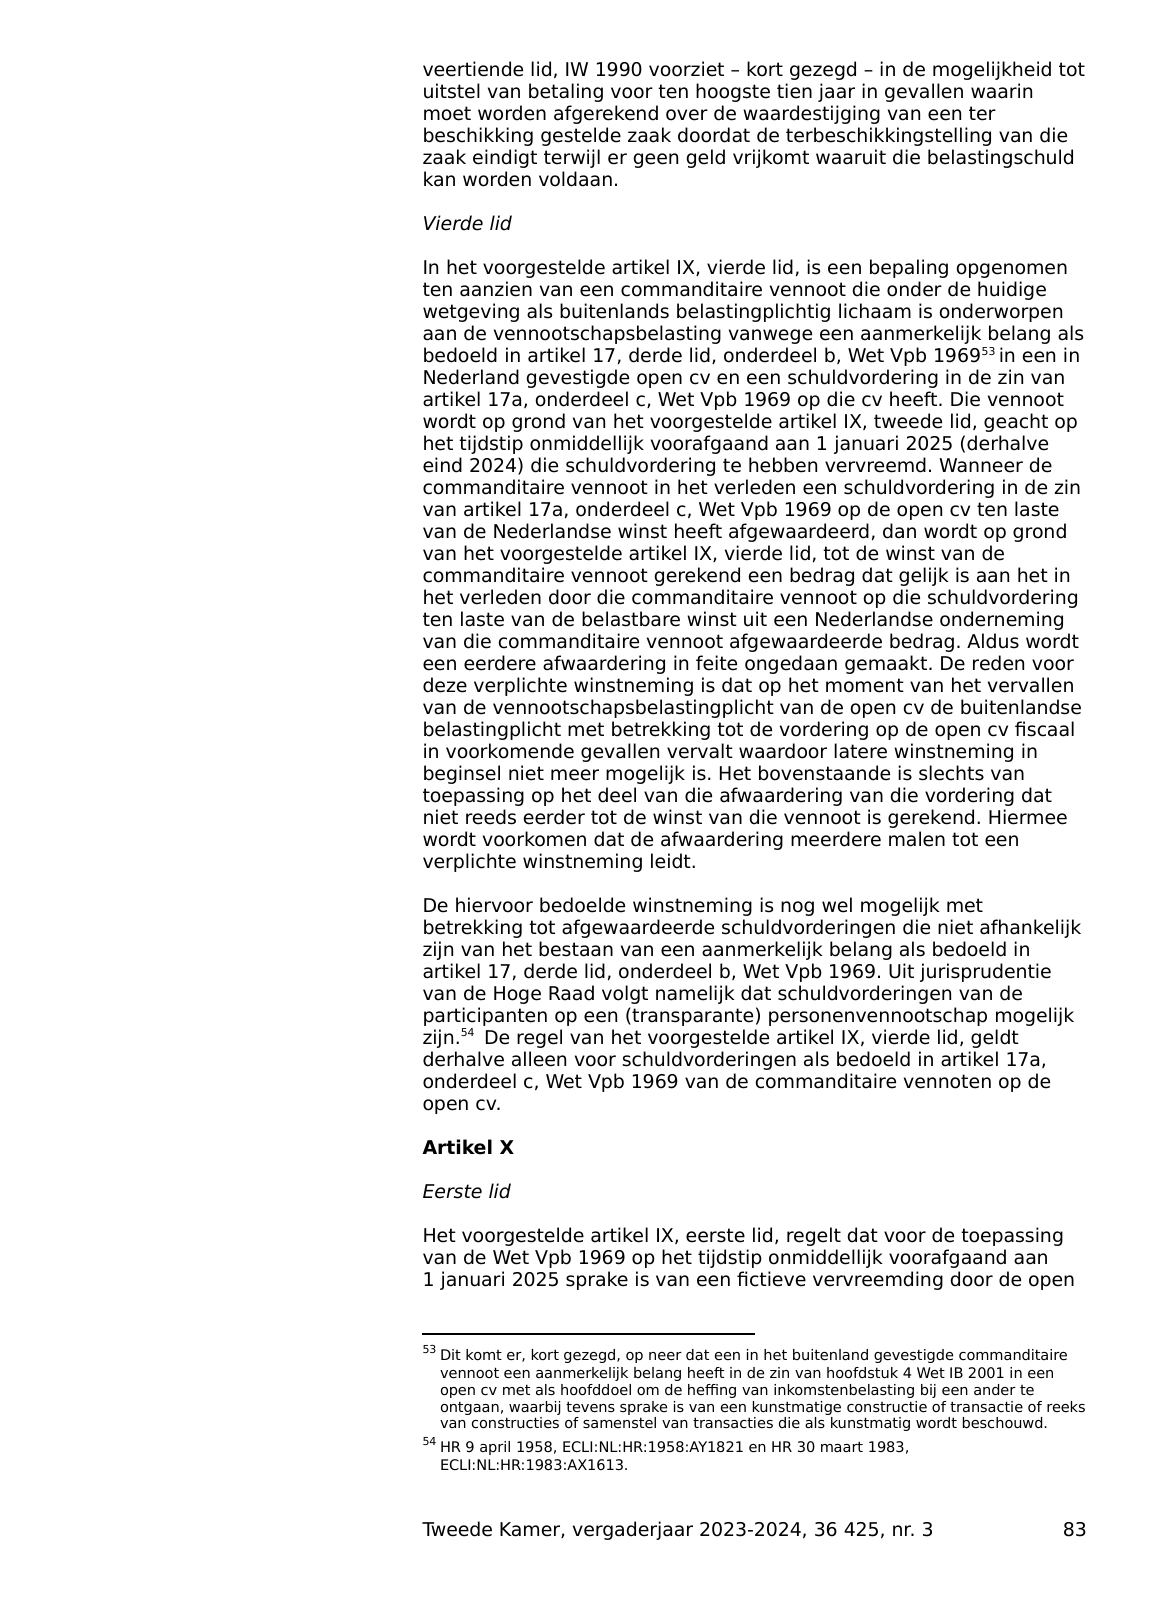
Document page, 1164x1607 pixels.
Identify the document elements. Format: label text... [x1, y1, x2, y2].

subtitle Vierde lid [422, 213, 1087, 235]
text Het voorgestelde artikel IX, eerste lid, regelt dat voor de toepassing van de Wet Vpb 1969 op het tijdstip onmiddellijk voorafgaand aan 1 januari 2025 sprake is van een fictieve vervreemding door de open [422, 1225, 1087, 1291]
text In het voorgestelde artikel IX, vierde lid, is een bepaling opgenomen ten aanzien van een commanditaire vennoot die onder de huidige wetgeving als buitenlands belastingplichtig lichaam is onderworpen aan de vennootschapsbelasting vanwege een aanmerkelijk belang als bedoeld in artikel 17, derde lid, onderdeel b, Wet Vpb 1969in een in Nederland gevestigde open cv en een schuldvordering in de zin van artikel 17a, onderdeel c, Wet Vpb 1969 op die cv heeft. Die vennoot wordt op grond van het voorgestelde artikel IX, tweede lid, geacht op het tijdstip onmiddellijk voorafgaand aan 1 januari 2025 (derhalve eind 2024) die schuldvordering te hebben vervreemd. Wanneer de commanditaire vennoot in het verleden een schuldvordering in de zin van artikel 17a, onderdeel c, Wet Vpb 1969 op de open cv ten laste van de Nederlandse winst heeft afgewaardeerd, dan wordt op grond van het voorgestelde artikel IX, vierde lid, tot de winst van de commanditaire vennoot gerekend een bedrag dat gelijk is aan het in het verleden door die commanditaire vennoot op die schuldvordering ten laste van de belastbare winst uit een Nederlandse onderneming van die commanditaire vennoot afgewaardeerde bedrag. Aldus wordt een eerdere afwaardering in feite ongedaan gemaakt. De reden voor deze verplichte winstneming is dat op het moment van het vervallen van de vennootschapsbelastingplicht van de open cv de buitenlandse belastingplicht met betrekking tot de vordering op de open cv fiscaal in voorkomende gevallen vervalt waardoor latere winstneming in beginsel niet meer mogelijk is. Het bovenstaande is slechts van toepassing op het deel van die afwaardering van die vordering dat niet reeds eerder tot de winst van die vennoot is gerekend. Hiermee wordt voorkomen dat de afwaardering meerdere malen tot een verplichte winstneming leidt. [422, 257, 1087, 873]
subtitle Artikel X [422, 1137, 1087, 1159]
subtitle Eerste lid [422, 1181, 1087, 1203]
text De hiervoor bedoelde winstneming is nog wel mogelijk met betrekking tot afgewaardeerde schuldvorderingen die niet afhankelijk zijn van het bestaan van een aanmerkelijk belang als bedoeld in artikel 17, derde lid, onderdeel b, Wet Vpb 1969. Uit jurisprudentie van de Hoge Raad volgt namelijk dat schuldvorderingen van de participanten op een (transparante) personenvennootschap mogelijk zijn. De regel van het voorgestelde artikel IX, vierde lid, geldt derhalve alleen voor schuldvorderingen als bedoeld in artikel 17a, onderdeel c, Wet Vpb 1969 van de commanditaire vennoten op de open cv. [422, 895, 1087, 1115]
text veertiende lid, IW 1990 voorziet – kort gezegd – in de mogelijkheid tot uitstel van betaling voor ten hoogste tien jaar in gevallen waarin moet worden afgerekend over de waardestijging van een ter beschikking gestelde zaak doordat de terbeschikkingstelling van die zaak eindigt terwijl er geen geld vrijkomt waaruit die belastingschuld kan worden voldaan. [422, 59, 1087, 191]
text HR 9 april 1958, ECLI:NL:HR:1958:AY1821 en HR 30 maart 1983, ECLI:NL:HR:1983:AX1613. [422, 1435, 1087, 1474]
text Dit komt er, kort gezegd, op neer dat een in het buitenland gevestigde commanditaire vennoot een aanmerkelijk belang heeft in de zin van hoofdstuk 4 Wet IB 2001 in een open cv met als hoofddoel om de heffing van inkomstenbelasting bij een ander te ontgaan, waarbij tevens sprake is van een kunstmatige constructie of transactie of reeks van constructies of samenstel van transacties die als kunstmatig wordt beschouwd. [422, 1343, 1087, 1432]
